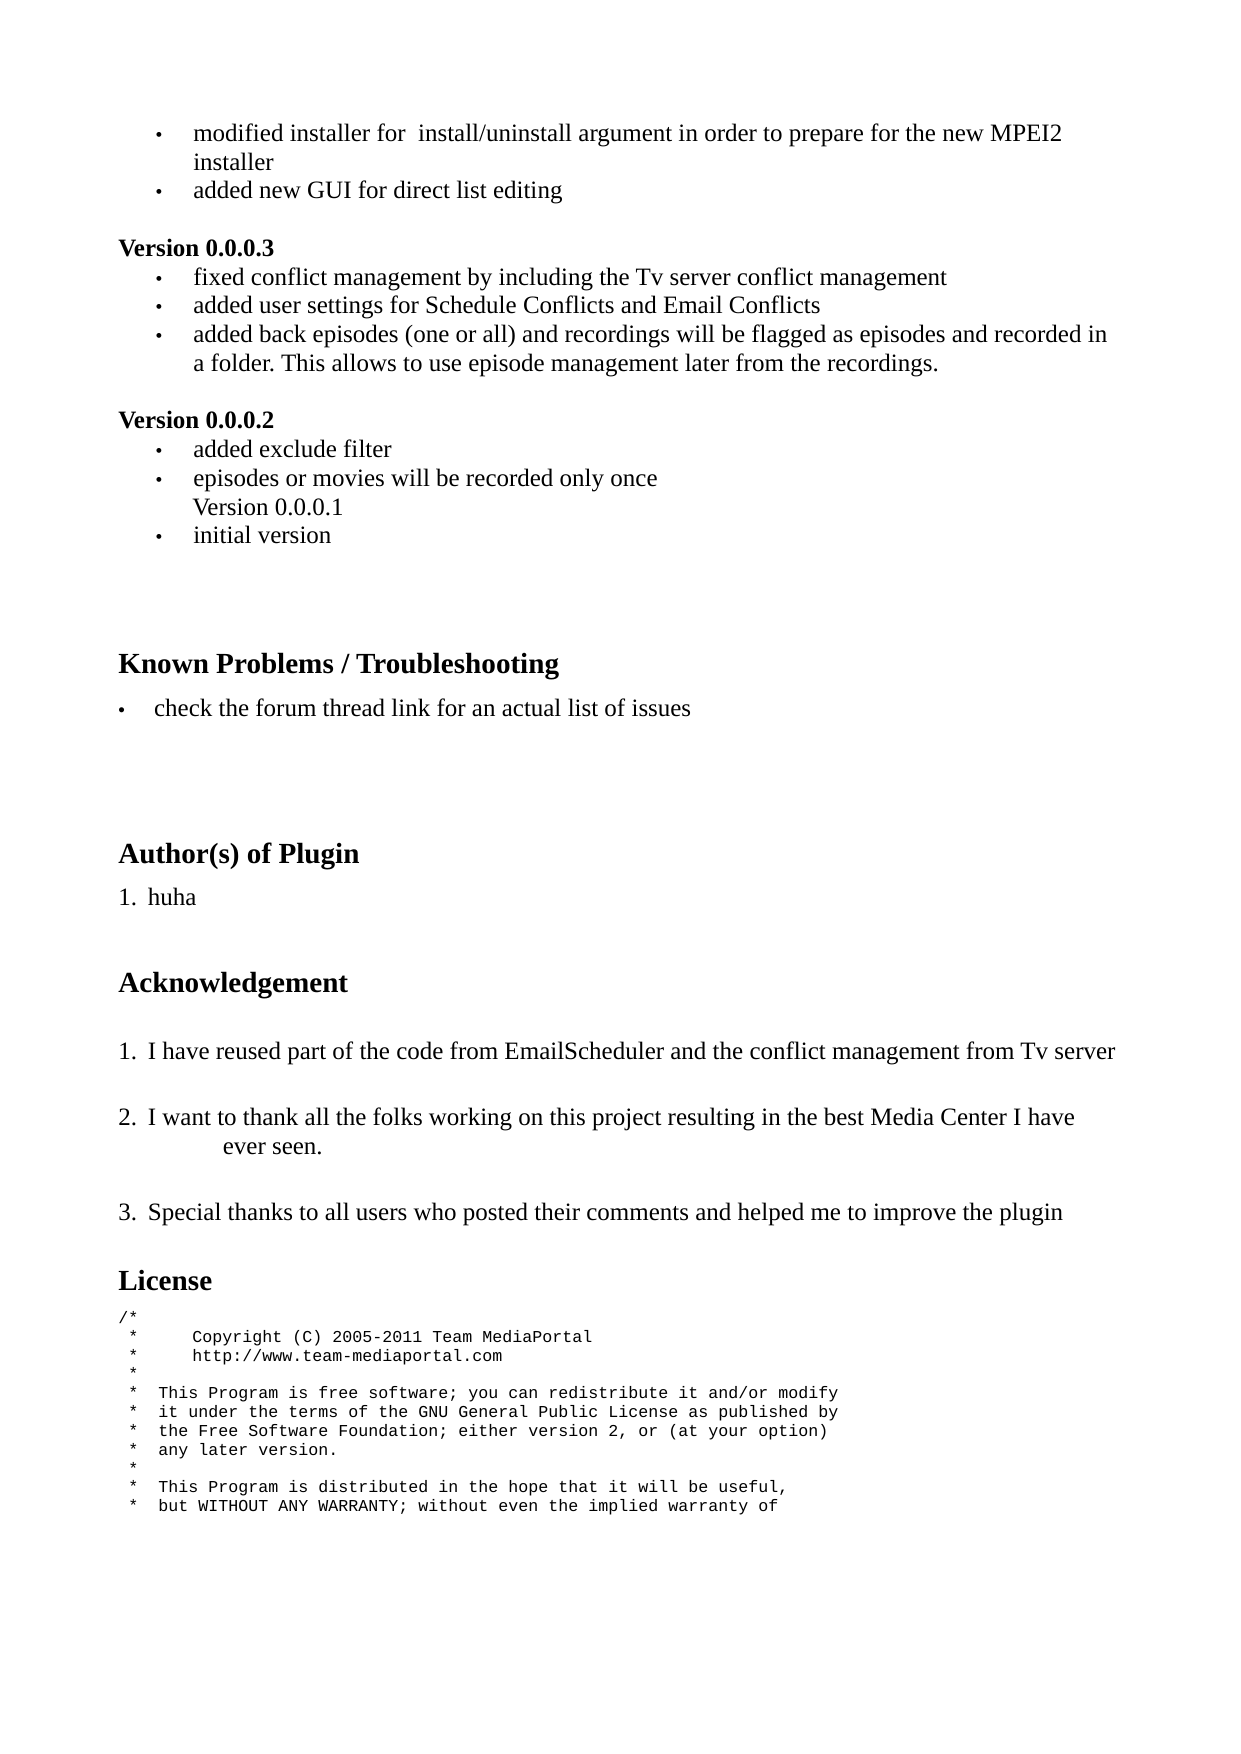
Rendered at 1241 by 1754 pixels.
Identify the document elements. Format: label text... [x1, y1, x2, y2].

list added exclude filter [156, 434, 1122, 463]
text * This Program is distributed in the hope that it will be useful, [118, 1479, 1122, 1498]
text * it under the terms of the GNU General Public License as published by [118, 1404, 1122, 1422]
list check the forum thread link for an actual list of issues [118, 693, 1122, 721]
list Special thanks to all users who posted their comments and helped me to improve the plugin [118, 1197, 1122, 1226]
text Known Problems / Troubleshooting [118, 647, 1122, 680]
list added new GUI for direct list editing [156, 176, 1122, 204]
text Version 0.0.0.1 [118, 492, 1122, 521]
list fixed conflict management by including the Tv server conflict management [156, 262, 1122, 291]
list I want to thank all the folks working on this project resulting in the best Media Center I have ever seen. [118, 1102, 1122, 1159]
text * [118, 1460, 1122, 1479]
text Acknowledgement [118, 965, 1122, 998]
text * [118, 1366, 1122, 1385]
text /* [118, 1309, 1122, 1328]
list initial version [156, 521, 1122, 549]
list huha [118, 882, 1122, 911]
list added back episodes (one or all) and recordings will be flagged as episodes and recorded in a folder. This allows to use episode management later from the recordings. [156, 319, 1122, 377]
text Version 0.0.0.2 [118, 406, 1122, 434]
text * any later version. [118, 1441, 1122, 1460]
list I have reused part of the code from EmailScheduler and the conflict management from Tv server [118, 1036, 1122, 1064]
text Version 0.0.0.3 [118, 233, 1122, 262]
text * but WITHOUT ANY WARRANTY; without even the implied warranty of [118, 1498, 1122, 1517]
list added user settings for Schedule Conflicts and Email Conflicts [156, 291, 1122, 319]
text License [118, 1263, 1122, 1297]
text Author(s) of Plugin [118, 836, 1122, 870]
list episodes or movies will be recorded only once [156, 463, 1122, 492]
text * the Free Software Foundation; either version 2, or (at your option) [118, 1422, 1122, 1441]
list modified installer for install/uninstall argument in order to prepare for the new MPEI2 installer [156, 118, 1122, 176]
text * Copyright (C) 2005-2011 Team MediaPortal [118, 1328, 1122, 1347]
text * http://www.team-mediaportal.com [118, 1347, 1122, 1366]
text * This Program is free software; you can redistribute it and/or modify [118, 1385, 1122, 1404]
